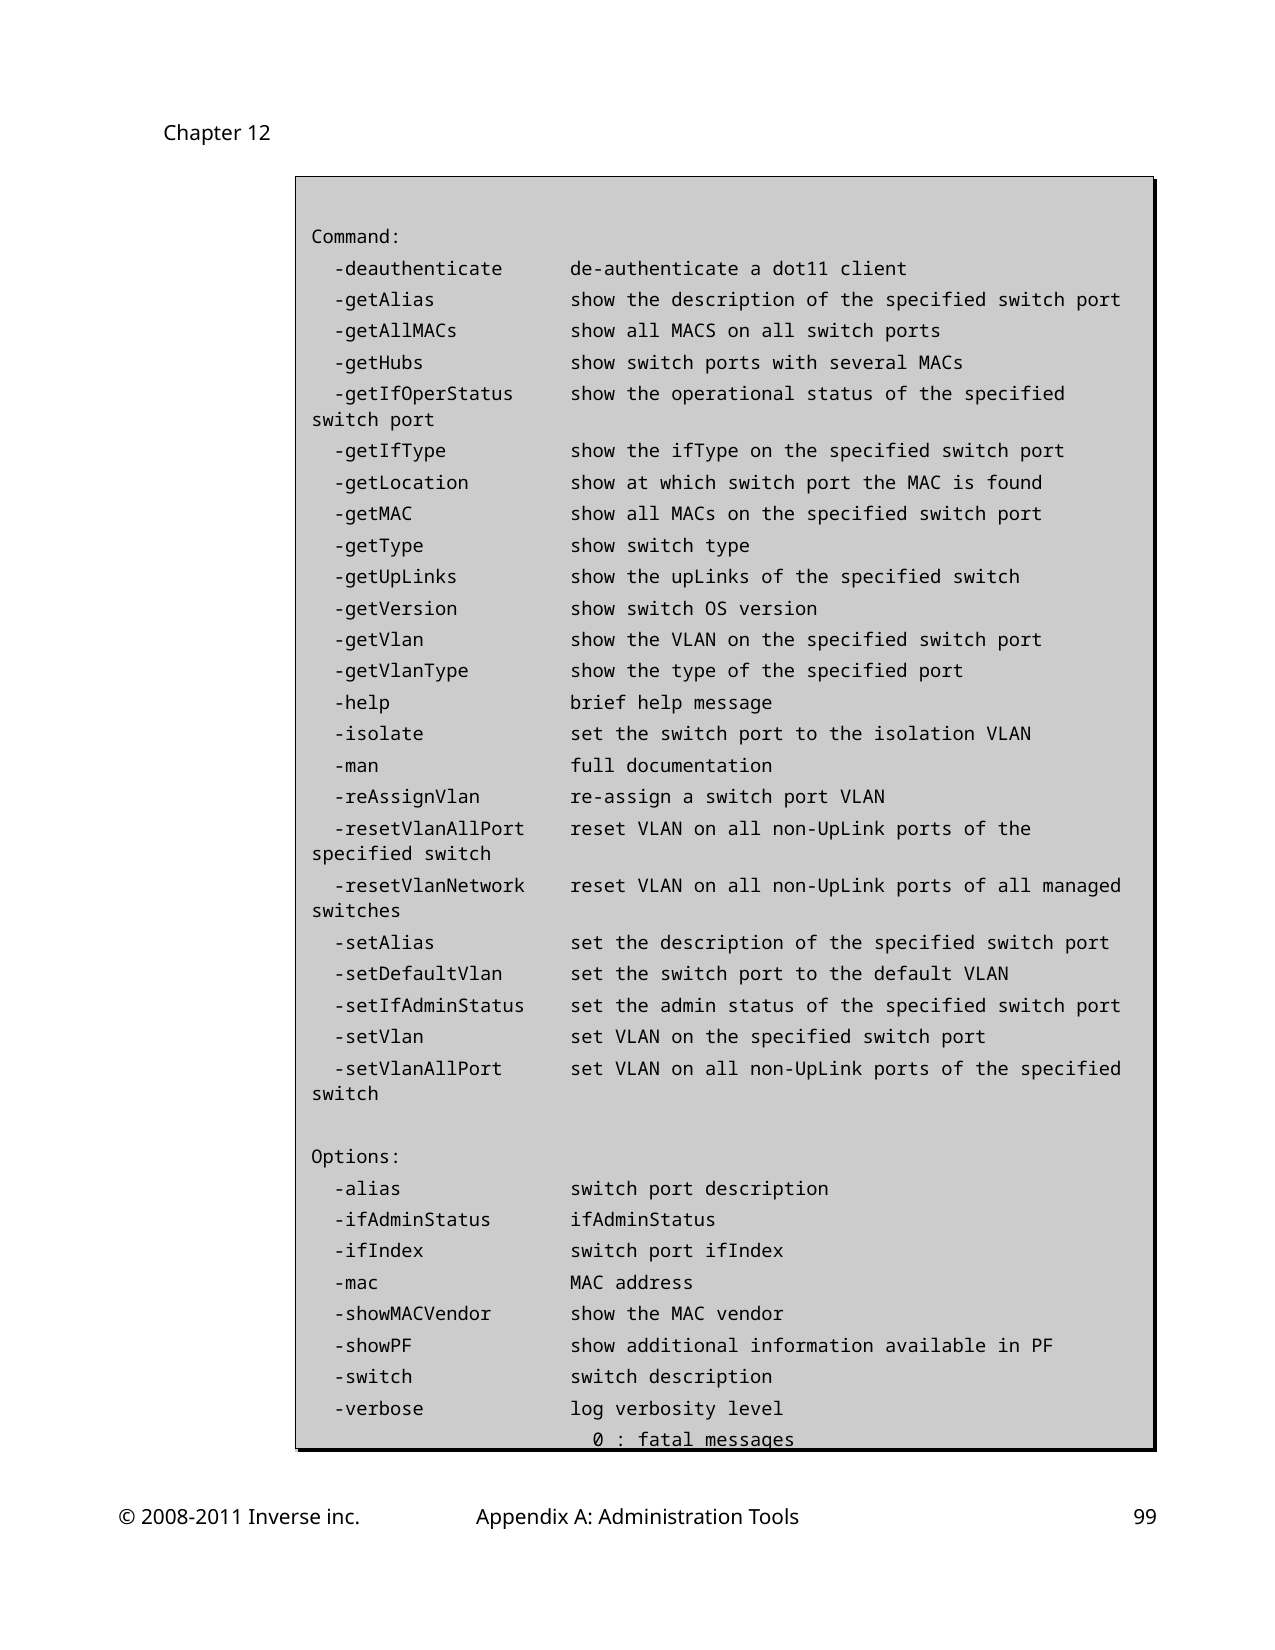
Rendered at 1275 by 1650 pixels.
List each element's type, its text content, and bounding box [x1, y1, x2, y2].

text -getType show switch type [296, 516, 1153, 548]
text -getUpLinks show the upLinks of the specified switch [296, 548, 1153, 579]
text -getVersion show switch OS version [296, 579, 1153, 611]
text -getAllMACs show all MACS on all switch ports [296, 302, 1153, 333]
text -resetVlanNetwork reset VLAN on all non-UpLink ports of all managed switches [296, 856, 1153, 913]
text -setVlanAllPort set VLAN on all non-UpLink ports of the specified switch [296, 1039, 1153, 1096]
text -isolate set the switch port to the isolation VLAN [296, 705, 1153, 736]
text -getMAC show all MACs on the specified switch port [296, 485, 1153, 516]
text -getAlias show the description of the specified switch port [296, 270, 1153, 302]
text -switch switch description [296, 1348, 1153, 1379]
text -showMACVendor show the MAC vendor [296, 1285, 1153, 1316]
text -getVlanType show the type of the specified port [296, 642, 1153, 673]
text Options: [296, 1127, 1153, 1159]
text -alias switch port description [296, 1159, 1153, 1190]
text -setVlan set VLAN on the specified switch port [296, 1008, 1153, 1039]
text -showPF show additional information available in PF [296, 1316, 1153, 1348]
text -getIfOperStatus show the operational status of the specified switch port [296, 365, 1153, 422]
text -ifIndex switch port ifIndex [296, 1222, 1153, 1253]
text -getLocation show at which switch port the MAC is found [296, 453, 1153, 485]
text -setIfAdminStatus set the admin status of the specified switch port [296, 976, 1153, 1008]
text -resetVlanAllPort reset VLAN on all non-UpLink ports of the specified switch [296, 799, 1153, 856]
text -getIfType show the ifType on the specified switch port [296, 422, 1153, 453]
text -deauthenticate de-authenticate a dot11 client [296, 239, 1153, 270]
text -help brief help message [296, 673, 1153, 705]
text -man full documentation [296, 736, 1153, 768]
text -getVlan show the VLAN on the specified switch port [296, 611, 1153, 642]
text -reAssignVlan re-assign a switch port VLAN [296, 768, 1153, 799]
text -getHubs show switch ports with several MACs [296, 333, 1153, 365]
text -ifAdminStatus ifAdminStatus [296, 1190, 1153, 1222]
text -mac MAC address [296, 1253, 1153, 1285]
text Command: [296, 207, 1153, 239]
text -setDefaultVlan set the switch port to the default VLAN [296, 945, 1153, 976]
text -verbose log verbosity level [296, 1379, 1153, 1411]
text -setAlias set the description of the specified switch port [296, 913, 1153, 945]
text 0 : fatal messages [296, 1411, 1153, 1448]
